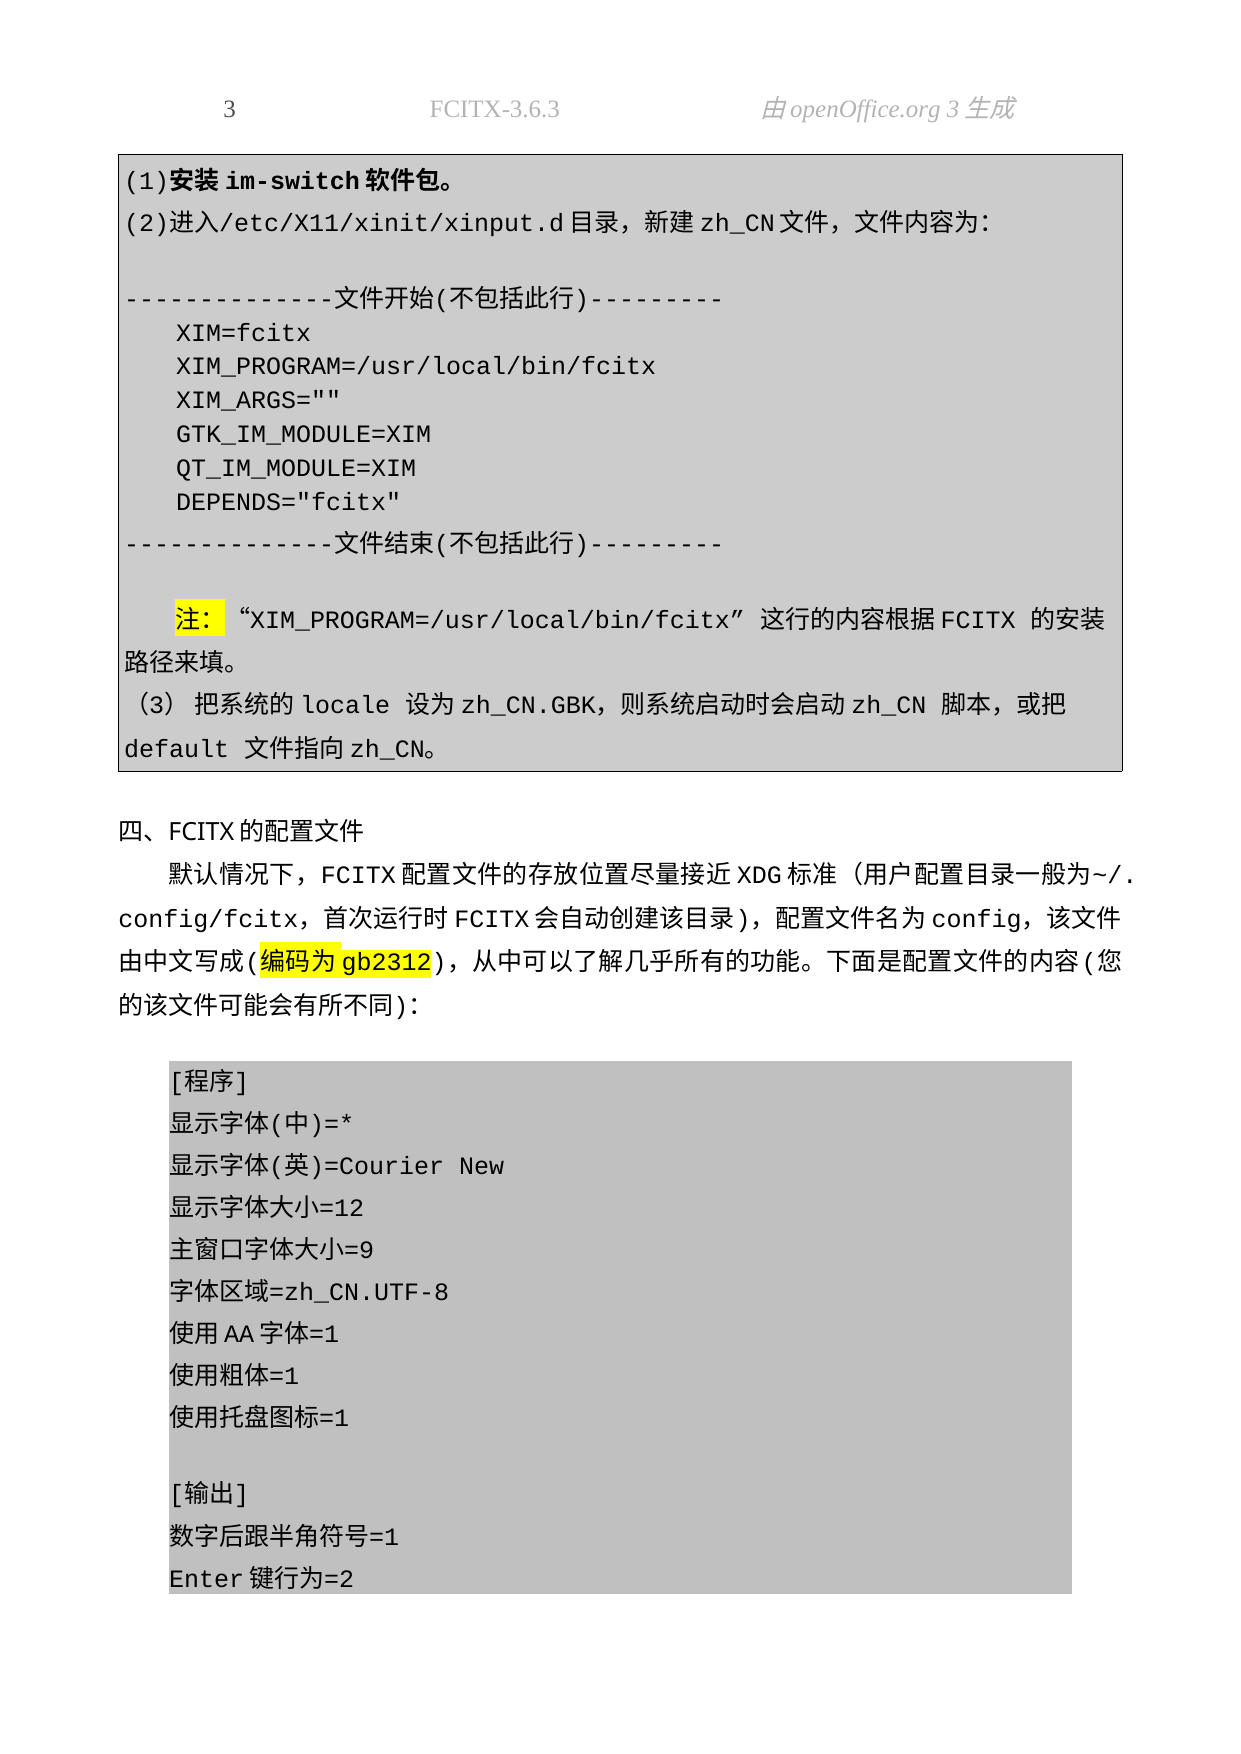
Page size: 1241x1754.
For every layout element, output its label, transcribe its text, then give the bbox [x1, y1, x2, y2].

text 四、FCITX的配置文件 [118, 811, 1122, 848]
table_header (1)安装 im-switch软件包。 (2)进入/etc/X11/xinit/xinput.d目录，新建 zh_CN文件，文件内容为： --------------文件开始(不包括此行)--------- XIM=fcitx XIM_PROGRAM=/usr/local/bin/fcitx XIM_ARGS="" GTK_IM_MODULE=XIM QT_IM_MODULE=XIM DEPENDS="fcitx" --------------文件结束(不包括此行)--------- 注：“XIM_PROGRAM=/usr/local/bin/fcitx” 这行的内容根据 FCITX 的安装路径来填。 （3） 把系统的 locale 设为 zh_CN.GBK，则系统启动时会启动 zh_CN 脚本，或把 default 文件指向 zh_CN。 [119, 155, 1122, 771]
table_header [程序] 显示字体(中)=* 显示字体(英)=Courier New 显示字体大小=12 主窗口字体大小=9 字体区域=zh_CN.UTF-8 使用AA字体=1 使用粗体=1 使用托盘图标=1 [输出] 数字后跟半角符号=1 Enter键行为=2 [169, 1061, 1072, 1594]
text 默认情况下，FCITX配置文件的存放位置尽量接近XDG标准（用户配置目录一般为~/.config/fcitx，首次运行时FCITX会自动创建该目录)，配置文件名为config，该文件由中文写成(编码为gb2312)，从中可以了解几乎所有的功能。下面是配置文件的内容(您的该文件可能会有所不同)： [118, 854, 1122, 1022]
